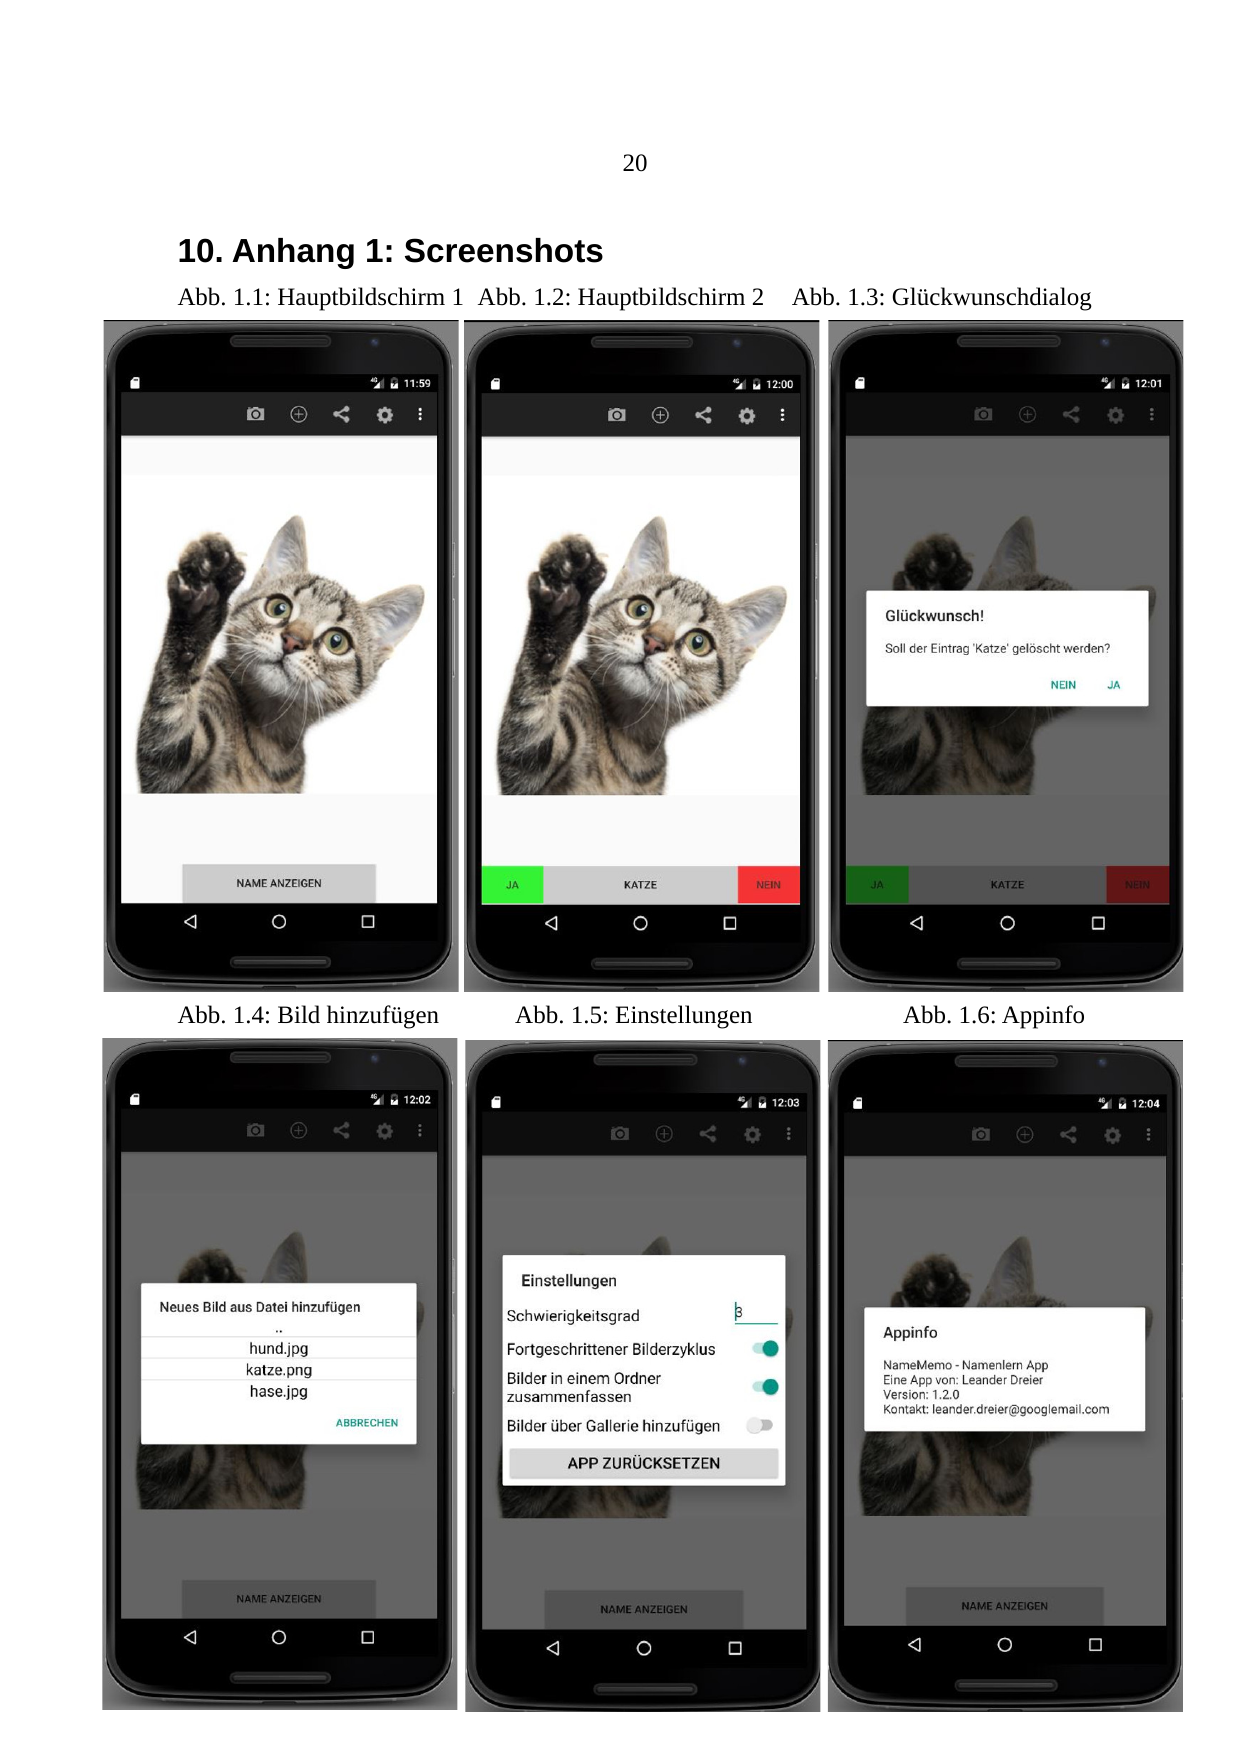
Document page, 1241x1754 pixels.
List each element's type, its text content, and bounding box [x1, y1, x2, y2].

picture [828, 320, 1184, 992]
subtitle 10. Anhang 1: Screenshots [177, 231, 1093, 269]
picture [102, 1038, 458, 1710]
picture [827, 1040, 1183, 1712]
text Abb. 1.4: Bild hinzufügen Abb. 1.5: Einstellungen Abb. 1.6: Appinfo [177, 1001, 1093, 1029]
picture [103, 320, 459, 992]
picture [465, 1040, 821, 1712]
text Abb. 1.1: Hauptbildschirm 1 Abb. 1.2: Hauptbildschirm 2 Abb. 1.3: Glückwunschdialog [177, 282, 1093, 311]
picture [464, 320, 820, 992]
